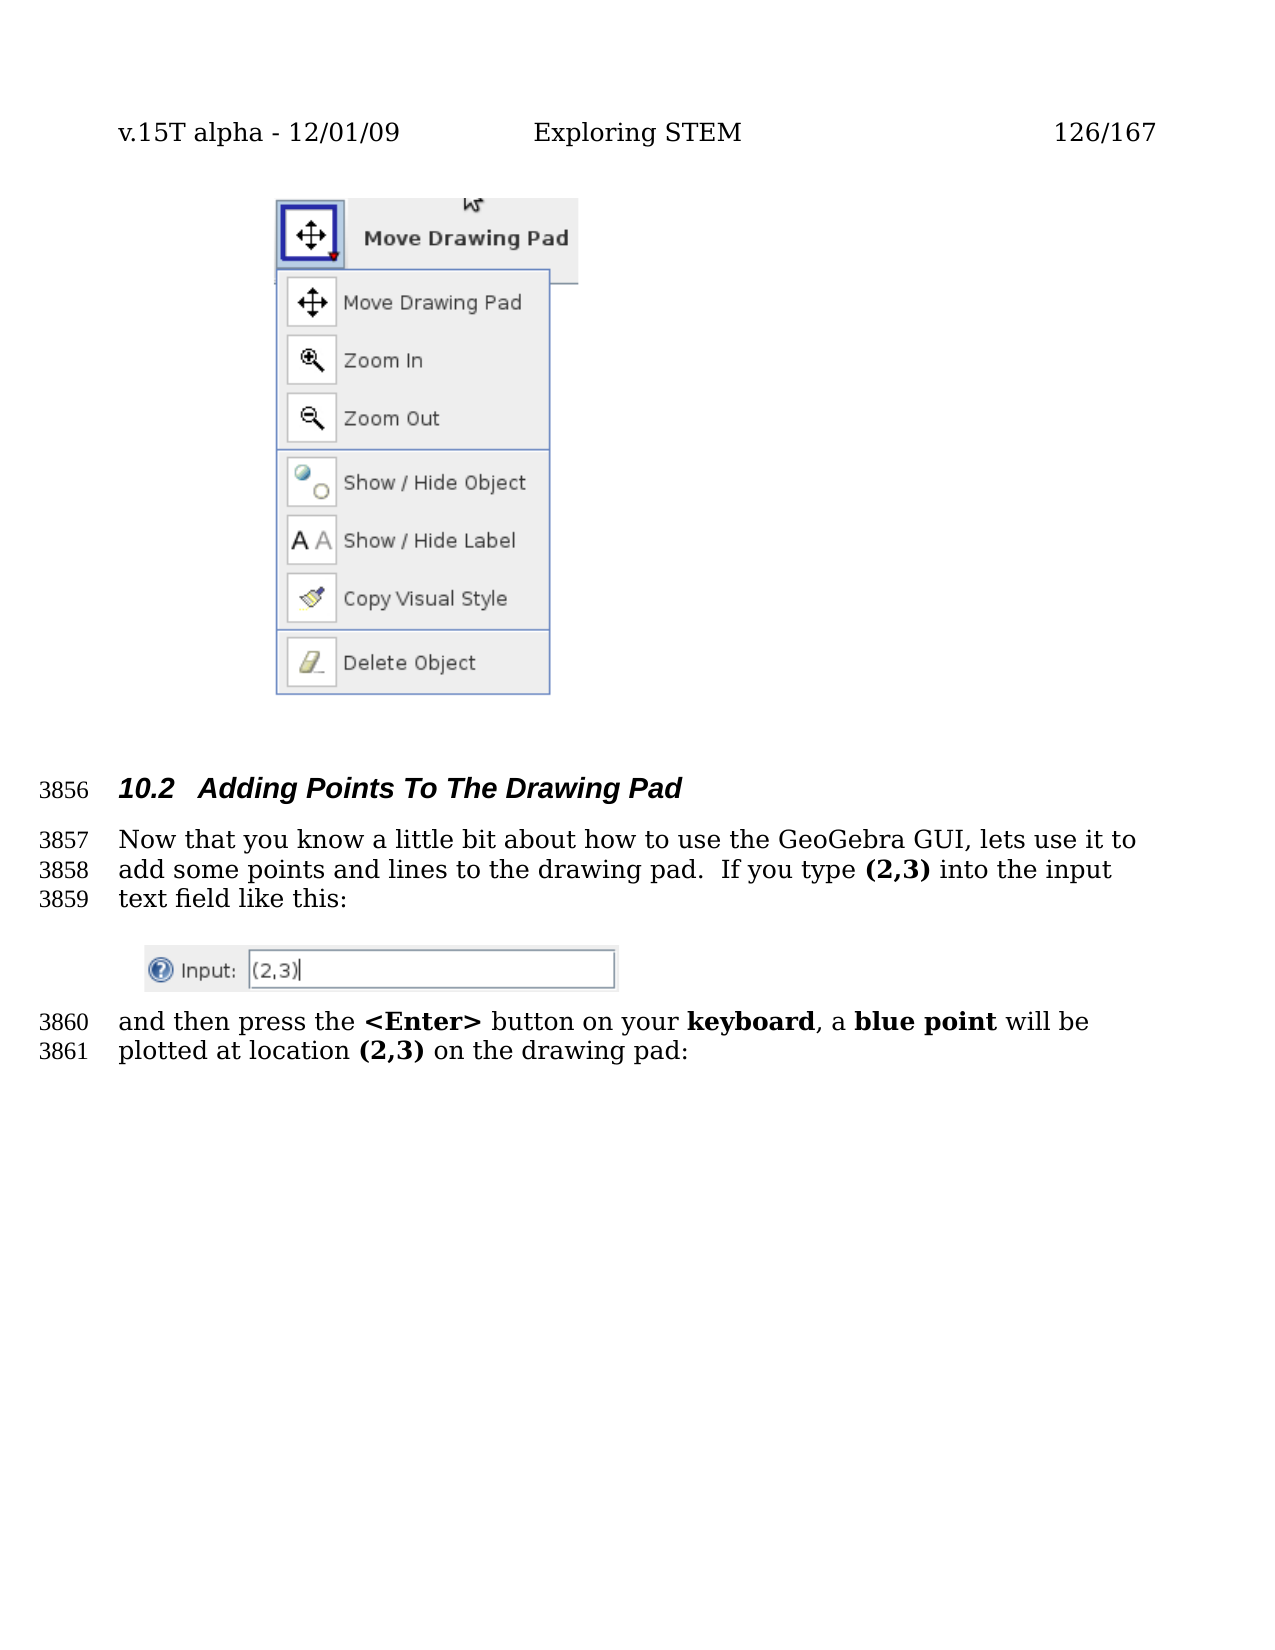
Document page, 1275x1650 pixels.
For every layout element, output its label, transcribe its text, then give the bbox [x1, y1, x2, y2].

text and then press the <Enter> button on your keyboard, a blue point will be plotted at location (2,3) on the drawing pad: [118, 1007, 1157, 1066]
picture [144, 945, 620, 992]
picture [273, 198, 579, 703]
subtitle Adding Points To The Drawing Pad [118, 771, 1157, 804]
text Now that you know a little bit about how to use the GeoGebra GUI, lets use it to add some points and lines to the drawing pad. If you type (2,3) into the input text field like this: [118, 825, 1157, 913]
